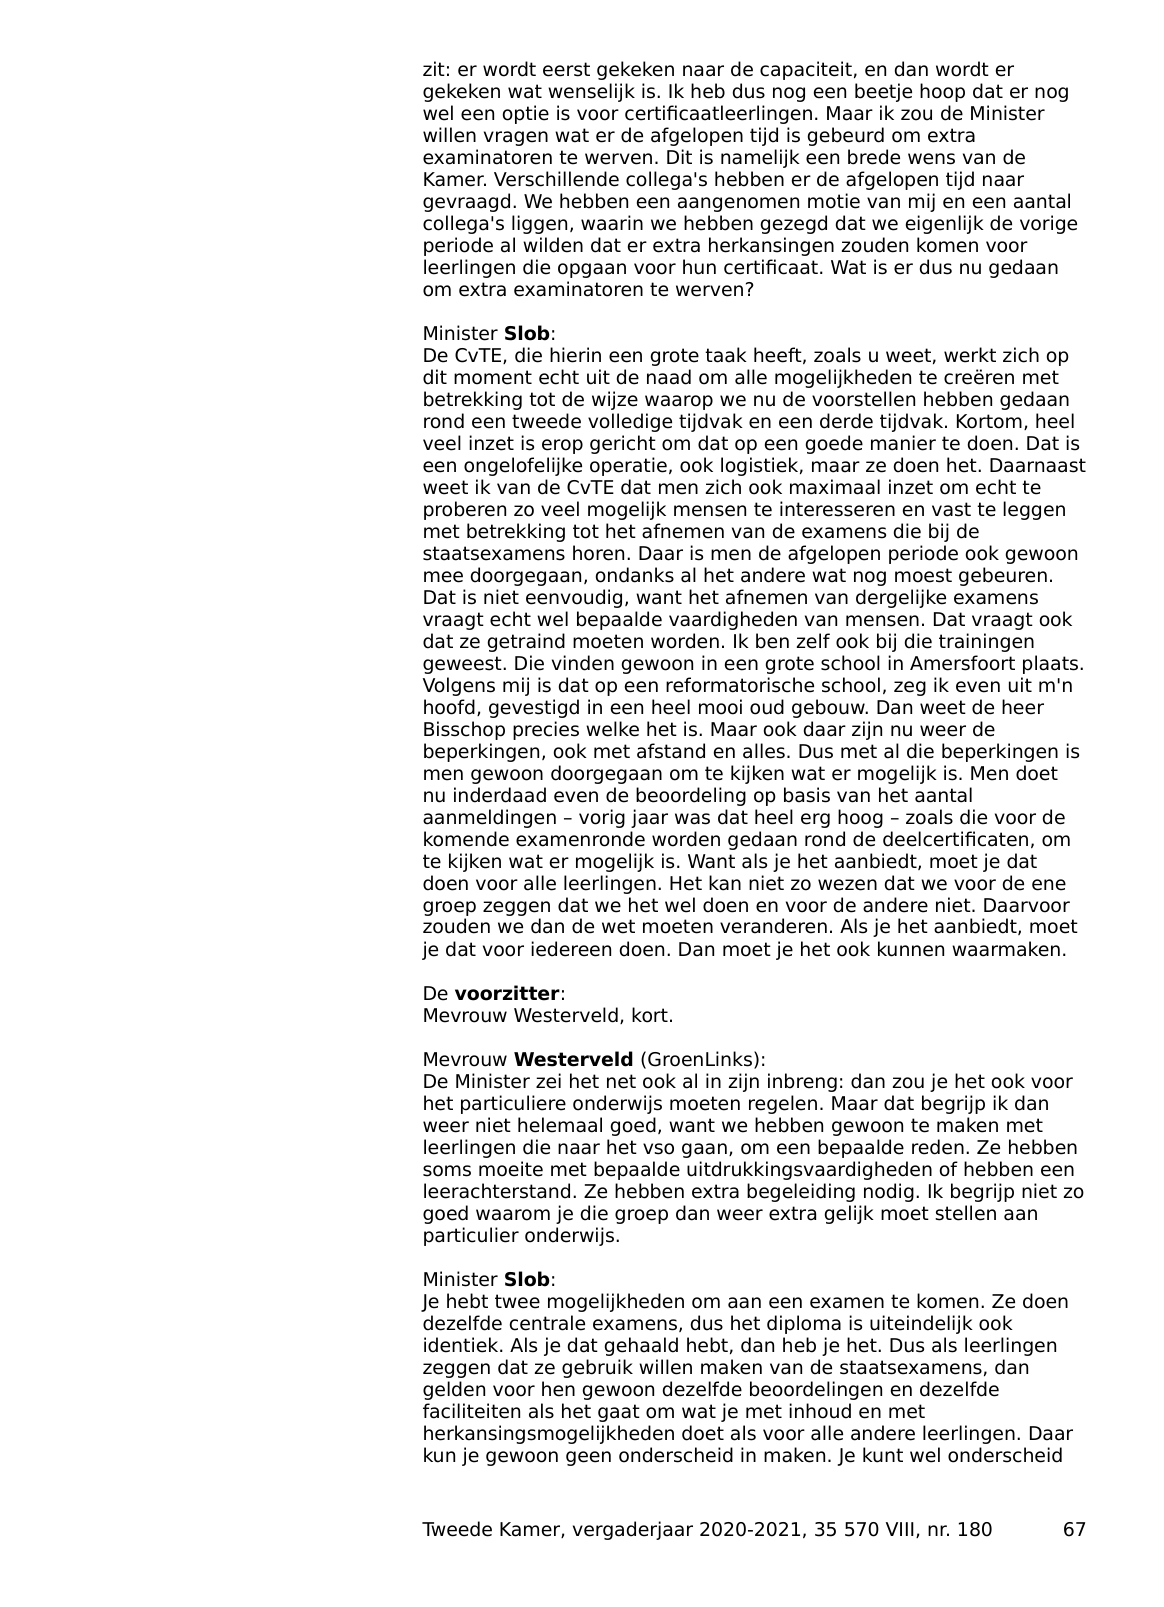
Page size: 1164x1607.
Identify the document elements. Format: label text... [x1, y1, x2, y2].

text Mevrouw Westerveld (GroenLinks): [422, 1049, 1087, 1071]
text De CvTE, die hierin een grote taak heeft, zoals u weet, werkt zich op dit moment echt uit de naad om alle mogelijkheden te creëren met betrekking tot de wijze waarop we nu de voorstellen hebben gedaan rond een tweede volledige tijdvak en een derde tijdvak. Kortom, heel veel inzet is erop gericht om dat op een goede manier te doen. Dat is een ongelofelijke operatie, ook logistiek, maar ze doen het. Daarnaast weet ik van de CvTE dat men zich ook maximaal inzet om echt te proberen zo veel mogelijk mensen te interesseren en vast te leggen met betrekking tot het afnemen van de examens die bij de staatsexamens horen. Daar is men de afgelopen periode ook gewoon mee doorgegaan, ondanks al het andere wat nog moest gebeuren. Dat is niet eenvoudig, want het afnemen van dergelijke examens vraagt echt wel bepaalde vaardigheden van mensen. Dat vraagt ook dat ze getraind moeten worden. Ik ben zelf ook bij die trainingen geweest. Die vinden gewoon in een grote school in Amersfoort plaats. Volgens mij is dat op een reformatorische school, zeg ik even uit m'n hoofd, gevestigd in een heel mooi oud gebouw. Dan weet de heer Bisschop precies welke het is. Maar ook daar zijn nu weer de beperkingen, ook met afstand en alles. Dus met al die beperkingen is men gewoon doorgegaan om te kijken wat er mogelijk is. Men doet nu inderdaad even de beoordeling op basis van het aantal aanmeldingen – vorig jaar was dat heel erg hoog – zoals die voor de komende examenronde worden gedaan rond de deelcertificaten, om te kijken wat er mogelijk is. Want als je het aanbiedt, moet je dat doen voor alle leerlingen. Het kan niet zo wezen dat we voor de ene groep zeggen dat we het wel doen en voor de andere niet. Daarvoor zouden we dan de wet moeten veranderen. Als je het aanbiedt, moet je dat voor iedereen doen. Dan moet je het ook kunnen waarmaken. [422, 345, 1087, 960]
text Je hebt twee mogelijkheden om aan een examen te komen. Ze doen dezelfde centrale examens, dus het diploma is uiteindelijk ook identiek. Als je dat gehaald hebt, dan heb je het. Dus als leerlingen zeggen dat ze gebruik willen maken van de staatsexamens, dan gelden voor hen gewoon dezelfde beoordelingen en dezelfde faciliteiten als het gaat om wat je met inhoud en met herkansingsmogelijkheden doet als voor alle andere leerlingen. Daar kun je gewoon geen onderscheid in maken. Je kunt wel onderscheid [422, 1291, 1087, 1467]
text De voorzitter: [422, 983, 1087, 1004]
text zit: er wordt eerst gekeken naar de capaciteit, en dan wordt er gekeken wat wenselijk is. Ik heb dus nog een beetje hoop dat er nog wel een optie is voor certificaatleerlingen. Maar ik zou de Minister willen vragen wat er de afgelopen tijd is gebeurd om extra examinatoren te werven. Dit is namelijk een brede wens van de Kamer. Verschillende collega's hebben er de afgelopen tijd naar gevraagd. We hebben een aangenomen motie van mij en een aantal collega's liggen, waarin we hebben gezegd dat we eigenlijk de vorige periode al wilden dat er extra herkansingen zouden komen voor leerlingen die opgaan voor hun certificaat. Wat is er dus nu gedaan om extra examinatoren te werven? [422, 59, 1087, 301]
text Mevrouw Westerveld, kort. [422, 1004, 1087, 1027]
text Minister Slob: [422, 1269, 1087, 1291]
text Minister Slob: [422, 323, 1087, 345]
text De Minister zei het net ook al in zijn inbreng: dan zou je het ook voor het particuliere onderwijs moeten regelen. Maar dat begrijp ik dan weer niet helemaal goed, want we hebben gewoon te maken met leerlingen die naar het vso gaan, om een bepaalde reden. Ze hebben soms moeite met bepaalde uitdrukkingsvaardigheden of hebben een leerachterstand. Ze hebben extra begeleiding nodig. Ik begrijp niet zo goed waarom je die groep dan weer extra gelijk moet stellen aan particulier onderwijs. [422, 1071, 1087, 1247]
